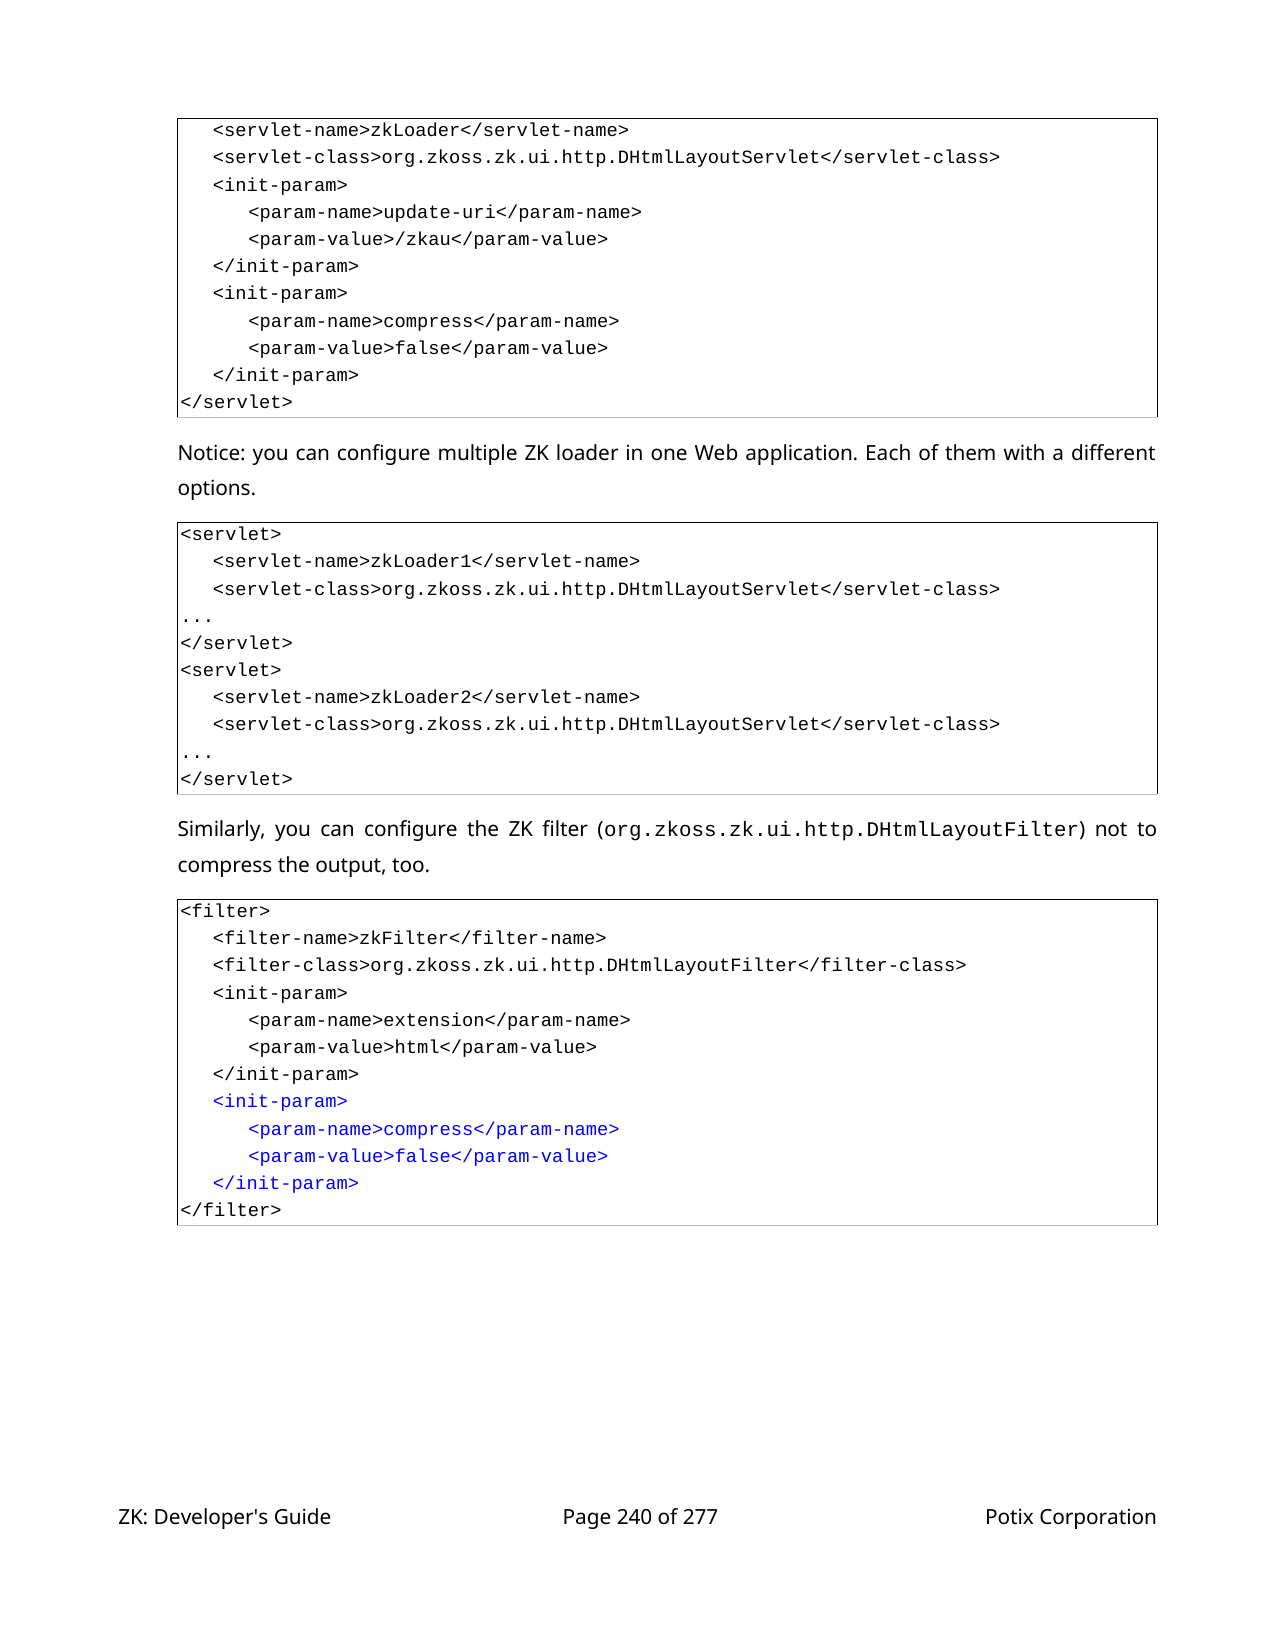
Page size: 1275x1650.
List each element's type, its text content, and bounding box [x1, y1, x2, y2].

text ... [178, 739, 1157, 764]
text <param-name>compress</param-name> [178, 1116, 1157, 1141]
text <servlet-name>zkLoader2</servlet-name> [178, 685, 1157, 709]
text </servlet> [178, 767, 1157, 794]
text <param-name>update-uri</param-name> [178, 200, 1157, 224]
text <param-value>html</param-value> [178, 1035, 1157, 1059]
text <servlet-name>zkLoader1</servlet-name> [178, 549, 1157, 573]
text <param-name>extension</param-name> [178, 1008, 1157, 1032]
text <servlet-class>org.zkoss.zk.ui.http.DHtmlLayoutServlet</servlet-class> [178, 576, 1157, 601]
text <filter-name>zkFilter</filter-name> [178, 926, 1157, 950]
text </filter> [178, 1198, 1157, 1225]
text <servlet-class>org.zkoss.zk.ui.http.DHtmlLayoutServlet</servlet-class> [178, 145, 1157, 169]
text </servlet> [178, 631, 1157, 655]
text ... [178, 603, 1157, 628]
text <servlet> [178, 658, 1157, 682]
text </init-param> [178, 1171, 1157, 1195]
text <param-name>compress</param-name> [178, 308, 1157, 333]
text </servlet> [178, 390, 1157, 417]
text <servlet-class>org.zkoss.zk.ui.http.DHtmlLayoutServlet</servlet-class> [178, 712, 1157, 737]
text <param-value>/zkau</param-value> [178, 227, 1157, 251]
text Similarly, you can configure the ZK filter (org.zkoss.zk.ui.http.DHtmlLayoutFilter) not to compress the output, too. [177, 814, 1157, 878]
text <filter-class>org.zkoss.zk.ui.http.DHtmlLayoutFilter</filter-class> [178, 953, 1157, 978]
text <servlet-name>zkLoader</servlet-name> [178, 119, 1157, 142]
text Notice: you can configure multiple ZK loader in one Web application. Each of them with a different options. [177, 438, 1157, 501]
text </init-param> [178, 254, 1157, 278]
text <init-param> [178, 172, 1157, 197]
text <filter> [178, 900, 1157, 923]
text <init-param> [178, 981, 1157, 1005]
text </init-param> [178, 1062, 1157, 1086]
text <param-value>false</param-value> [178, 336, 1157, 360]
text <init-param> [178, 1089, 1157, 1113]
text <servlet> [178, 523, 1157, 546]
text <init-param> [178, 281, 1157, 306]
text </init-param> [178, 363, 1157, 387]
text <param-value>false</param-value> [178, 1144, 1157, 1168]
